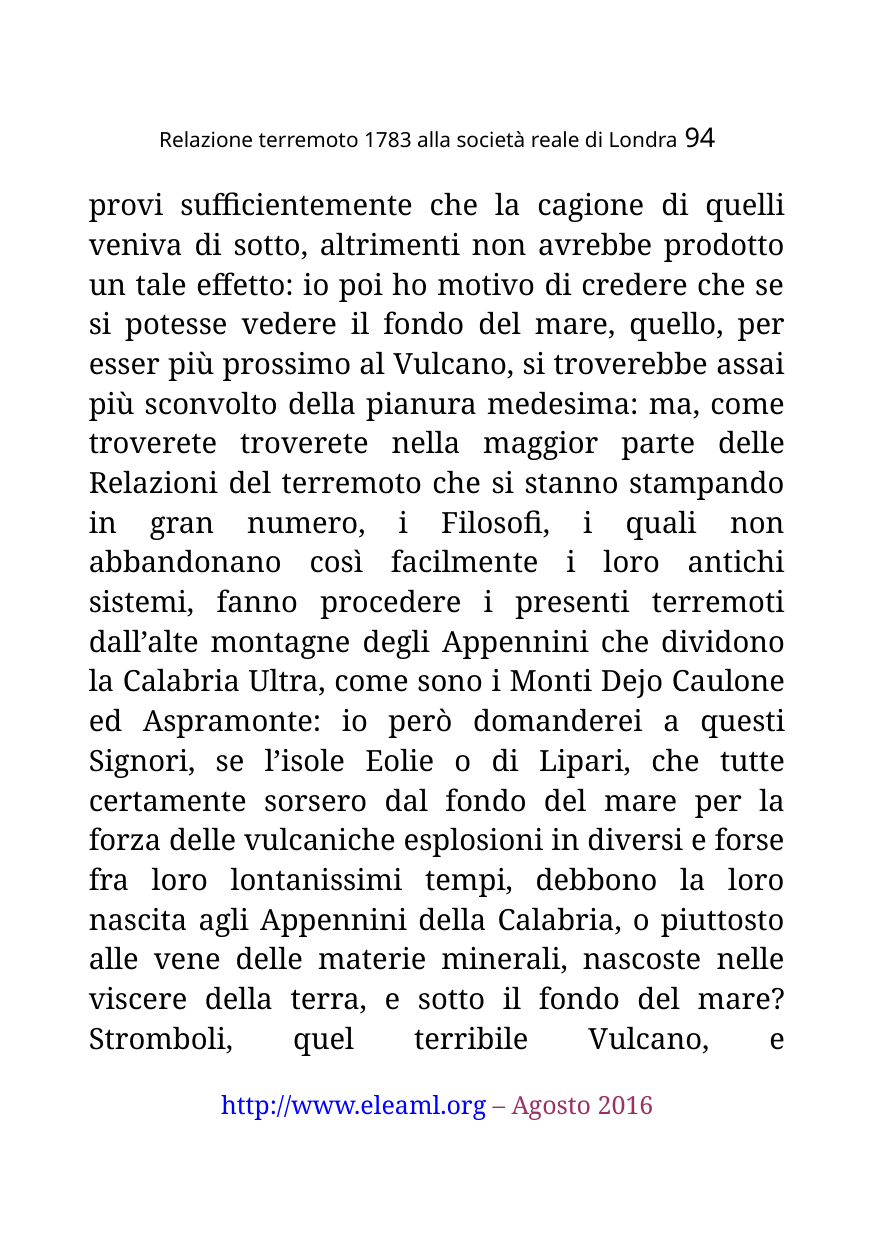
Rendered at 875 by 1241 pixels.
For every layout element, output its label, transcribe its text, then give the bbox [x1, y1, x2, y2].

text provi sufficientemente che la cagione di quelli veniva di sotto, altrimenti non avrebbe prodotto un tale effetto: io poi ho motivo di credere che se si potesse vedere il fondo del mare, quello, per esser più prossimo al Vulcano, si troverebbe assai più sconvolto della pianura medesima: ma, come troverete troverete nella maggior parte delle Relazioni del terremoto che si stanno stampando in gran numero, i Filosofi, i quali non abbandonano così facilmente i loro antichi sistemi, fanno procedere i presenti terremoti dall’alte montagne degli Appennini che dividono la Calabria Ultra, come sono i Monti Dejo Caulone ed Aspramonte: io però domanderei a questi Signori, se l’isole Eolie o di Lipari, che tutte certamente sorsero dal fondo del mare per la forza delle vulcaniche esplosioni in diversi e forse fra loro lontanissimi tempi, debbono la loro nascita agli Appennini della Calabria, o piuttosto alle vene delle materie minerali, nascoste nelle viscere della terra, e sotto il fondo del mare? Stromboli, quel terribile Vulcano, e [88, 184, 786, 1058]
